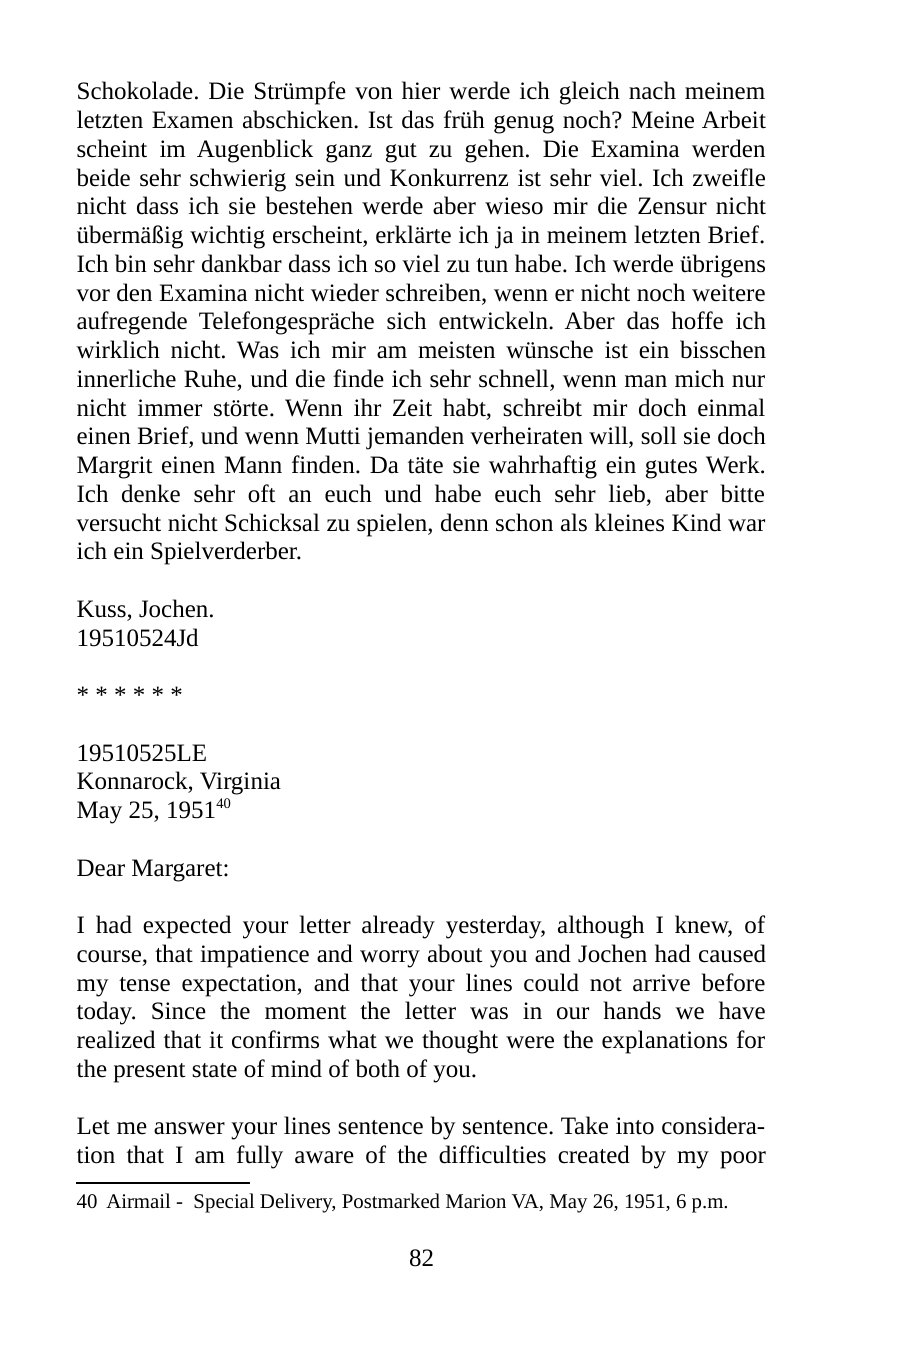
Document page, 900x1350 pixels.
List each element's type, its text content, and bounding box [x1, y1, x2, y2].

text Konnarock, Virginia [76, 766, 766, 795]
text 19510524Jd [76, 623, 766, 651]
text Let me answer your lines sentence by sentence. Take into considera-tion that I am fully aware of the difficulties created by my poor [76, 1111, 766, 1169]
text Kuss, Jochen. [76, 594, 766, 623]
text 19510525LE [76, 738, 766, 766]
text May 25, 1951 [76, 795, 766, 824]
text I had expected your letter already yesterday, although I knew, of course, that impatience and worry about you and Jochen had caused my tense expectation, and that your lines could not arrive before today. Since the moment the letter was in our hands we have realized that it confirms what we thought were the explanations for the present state of mind of both of you. [76, 910, 766, 1083]
text Dear Margaret: [76, 853, 766, 881]
text * * * * * * [76, 680, 766, 709]
text Schokolade. Die Strümpfe von hier werde ich gleich nach meinem letzten Examen abschicken. Ist das früh genug noch? Meine Arbeit scheint im Augenblick ganz gut zu gehen. Die Examina werden beide sehr schwierig sein und Konkurrenz ist sehr viel. Ich zweifle nicht dass ich sie bestehen werde aber wieso mir die Zensur nicht übermäßig wichtig erscheint, erklärte ich ja in meinem letzten Brief. Ich bin sehr dankbar dass ich so viel zu tun habe. Ich werde übrigens vor den Examina nicht wieder schreiben, wenn er nicht noch weitere aufregende Telefongespräche sich entwickeln. Aber das hoffe ich wirklich nicht. Was ich mir am meisten wünsche ist ein bisschen innerliche Ruhe, und die finde ich sehr schnell, wenn man mich nur nicht immer störte. Wenn ihr Zeit habt, schreibt mir doch einmal einen Brief, und wenn Mutti jemanden verheiraten will, soll sie doch Margrit einen Mann finden. Da täte sie wahrhaftig ein gutes Werk. Ich denke sehr oft an euch und habe euch sehr lieb, aber bitte versucht nicht Schicksal zu spielen, denn schon als kleines Kind war ich ein Spielverderber. [76, 76, 766, 565]
text Airmail - Special Delivery, Postmarked Marion VA, May 26, 1951, 6 p.m. [76, 1189, 766, 1213]
